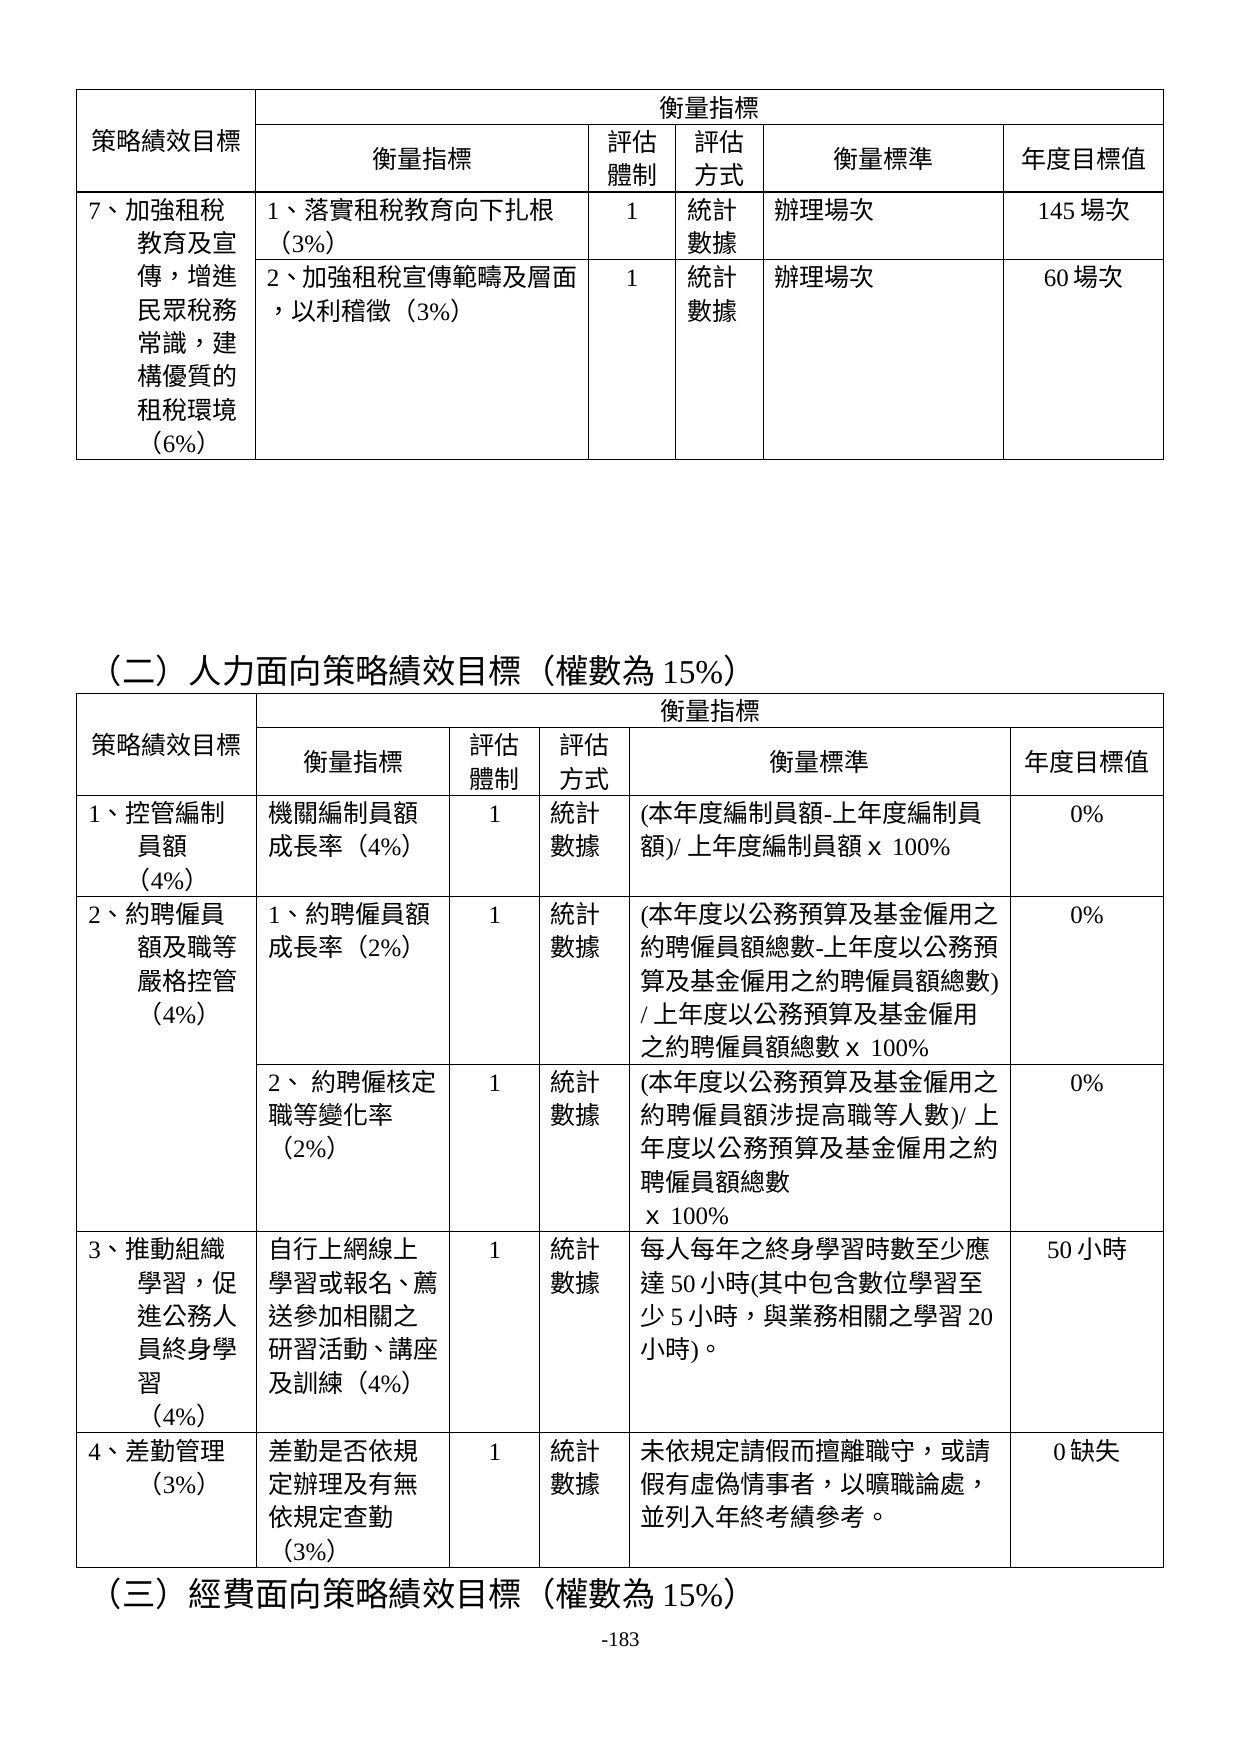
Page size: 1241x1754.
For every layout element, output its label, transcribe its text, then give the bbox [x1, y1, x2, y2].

table_cell 統計數據 [540, 796, 629, 896]
table_cell 統計數據 [540, 1065, 629, 1231]
table_cell 加強租稅教育及宣傳，增進民眾稅務常識，建構優質的租稅環境（6%） [77, 193, 255, 459]
text （三）經費面向策略績效目標（權數為15%） [88, 1568, 1152, 1616]
table_cell 1 [450, 1433, 539, 1567]
table_cell 0% [1011, 1065, 1163, 1231]
text （二）人力面向策略績效目標（權數為15%） [88, 644, 1152, 693]
table_cell 統計數據 [676, 260, 763, 459]
table_cell 0缺失 [1011, 1433, 1163, 1567]
table_header 衡量指標 [257, 694, 1163, 727]
table_cell 2、 約聘僱核定職等變化率 （2%） [257, 1065, 449, 1231]
table_cell 1、約聘僱員額成長率（2%） [257, 897, 449, 1063]
table_cell 年度目標值 [1004, 125, 1163, 191]
table_cell 1 [589, 260, 675, 459]
table_cell 145場次 [1004, 193, 1163, 259]
table_cell 年度目標值 [1011, 728, 1163, 795]
table_cell 評估方式 [676, 125, 763, 191]
table_cell 統計數據 [676, 193, 763, 259]
table_cell 0% [1011, 897, 1163, 1063]
table_cell 衡量標準 [630, 728, 1010, 795]
table_cell 未依規定請假而擅離職守，或請假有虛偽情事者，以曠職論處，並列入年終考績參考。 [630, 1433, 1010, 1567]
table_cell (本年度以公務預算及基金僱用之約聘僱員額總數-上年度以公務預算及基金僱用之約聘僱員額總數)/ 上年度以公務預算及基金僱用之約聘僱員額總數ｘ100% [630, 897, 1010, 1063]
table_cell 0% [1011, 796, 1163, 896]
table_cell 1 [450, 1065, 539, 1231]
table_cell 評估體制 [589, 125, 675, 191]
table_cell 50小時 [1011, 1232, 1163, 1432]
table_cell 衡量標準 [764, 125, 1003, 191]
table_cell 差勤是否依規定辦理及有無依規定查勤 （3%） [257, 1433, 449, 1567]
table_cell (本年度編制員額-上年度編制員額)/ 上年度編制員額ｘ100% [630, 796, 1010, 896]
table_cell 辦理場次 [764, 193, 1003, 259]
table_cell 每人每年之終身學習時數至少應達50小時(其中包含數位學習至少5小時，與業務相關之學習20小時)。 [630, 1232, 1010, 1432]
table_cell 1 [450, 796, 539, 896]
table_cell 自行上網線上學習或報名、薦送參加相關之研習活動、講座及訓練（4%） [257, 1232, 449, 1432]
table_header 衡量指標 [256, 90, 1163, 124]
table_cell 1、落實租稅教育向下扎根 （3%） [256, 193, 588, 259]
table_cell 衡量指標 [257, 728, 449, 795]
table_cell 控管編制員額 （4%） [77, 796, 256, 896]
table_cell 60場次 [1004, 260, 1163, 459]
table_cell 1 [450, 1232, 539, 1432]
table_cell 衡量指標 [256, 125, 588, 191]
table_cell 機關編制員額成長率（4%） [257, 796, 449, 896]
table_header 策略績效目標 [77, 694, 256, 795]
table_cell 評估體制 [450, 728, 539, 795]
table_cell 約聘僱員額及職等嚴格控管（4%） [77, 897, 256, 1063]
table_cell [77, 1064, 256, 1231]
table_cell 2、加強租稅宣傳範疇及層面，以利稽徵（3%） [256, 260, 588, 459]
table_cell 差勤管理（3%） [77, 1433, 256, 1567]
table_cell 推動組織學習，促進公務人員終身學習（4%） [77, 1232, 256, 1432]
table_header 策略績效目標 [77, 90, 255, 191]
table_cell 評估方式 [540, 728, 629, 795]
table_cell 統計數據 [540, 897, 629, 1063]
table_cell 1 [589, 193, 675, 259]
table_cell 統計數據 [540, 1232, 629, 1432]
table_cell (本年度以公務預算及基金僱用之約聘僱員額涉提高職等人數)/ 上年度以公務預算及基金僱用之約聘僱員額總數 ｘ100% [630, 1065, 1010, 1231]
table_cell 統計數據 [540, 1433, 629, 1567]
table_cell 辦理場次 [764, 260, 1003, 459]
table_cell 1 [450, 897, 539, 1063]
